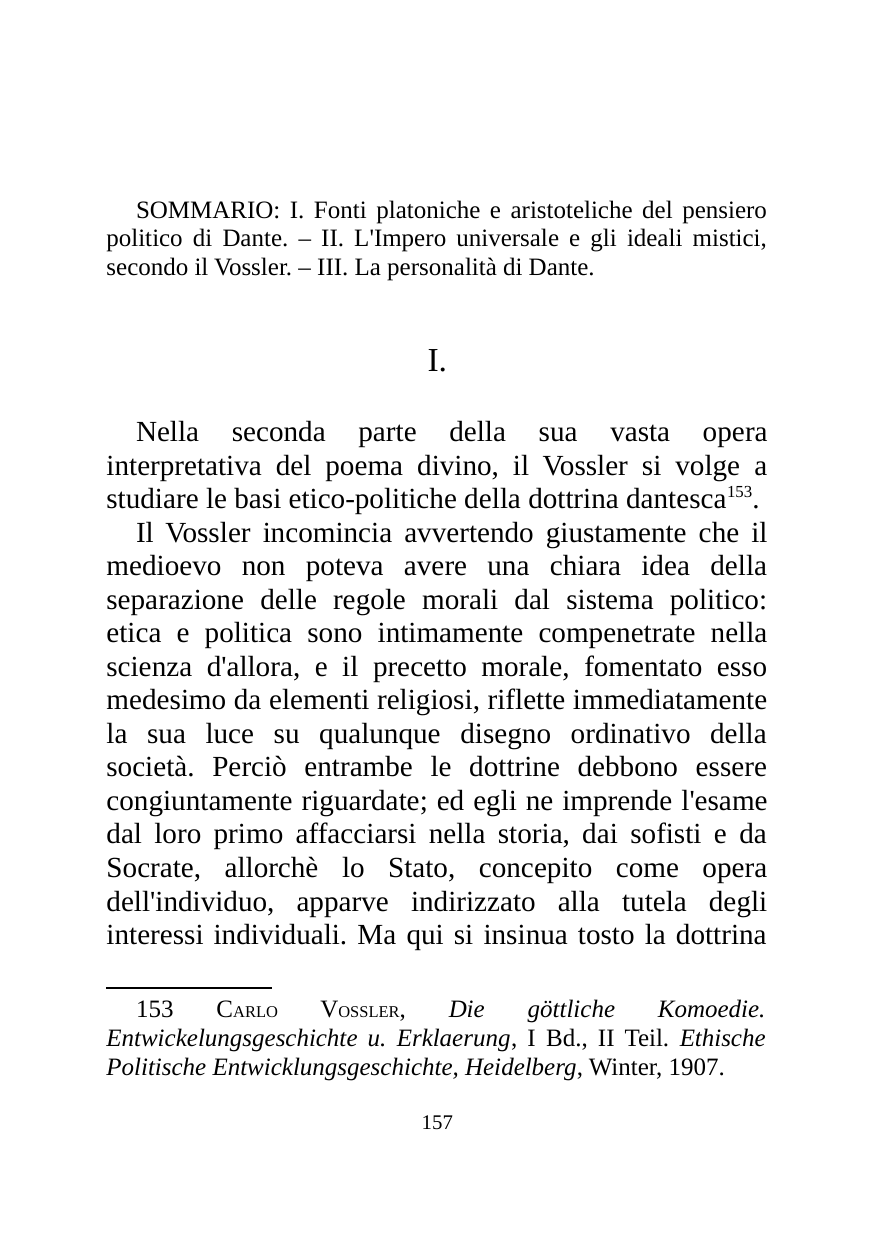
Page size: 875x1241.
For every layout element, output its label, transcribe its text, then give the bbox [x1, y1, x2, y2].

text Carlo Vossler, Die göttliche Komoedie. Entwickelungsgeschichte u. Erklaerung, I Bd., II Teil. Ethische Politische Entwicklungsgeschichte, Heidelberg, Winter, 1907. [106, 994, 768, 1080]
subtitle I. [106, 340, 768, 379]
text SOMMARIO: I. Fonti platoniche e aristoteliche del pensiero politico di Dante. – II. L'Impero universale e gli ideali mistici, secondo il Vossler. – III. La personalità di Dante. [106, 195, 768, 281]
text Nella seconda parte della sua vasta opera interpretativa del poema divino, il Vossler si volge a studiare le basi etico-politiche della dottrina dantesca. [106, 414, 768, 515]
text Il Vossler incomincia avvertendo giustamente che il medioevo non poteva avere una chiara idea della separazione delle regole morali dal sistema politico: etica e politica sono intimamente compenetrate nella scienza d'allora, e il precetto morale, fomentato esso medesimo da elementi religiosi, riflette immediatamente la sua luce su qualunque disegno ordinativo della società. Perciò entrambe le dottrine debbono essere congiuntamente riguardate; ed egli ne imprende l'esame dal loro primo affacciarsi nella storia, dai sofisti e da Socrate, allorchè lo Stato, concepito come opera dell'individuo, apparve indirizzato alla tutela degli interessi individuali. Ma qui si insinua tosto la dottrina [106, 515, 768, 951]
